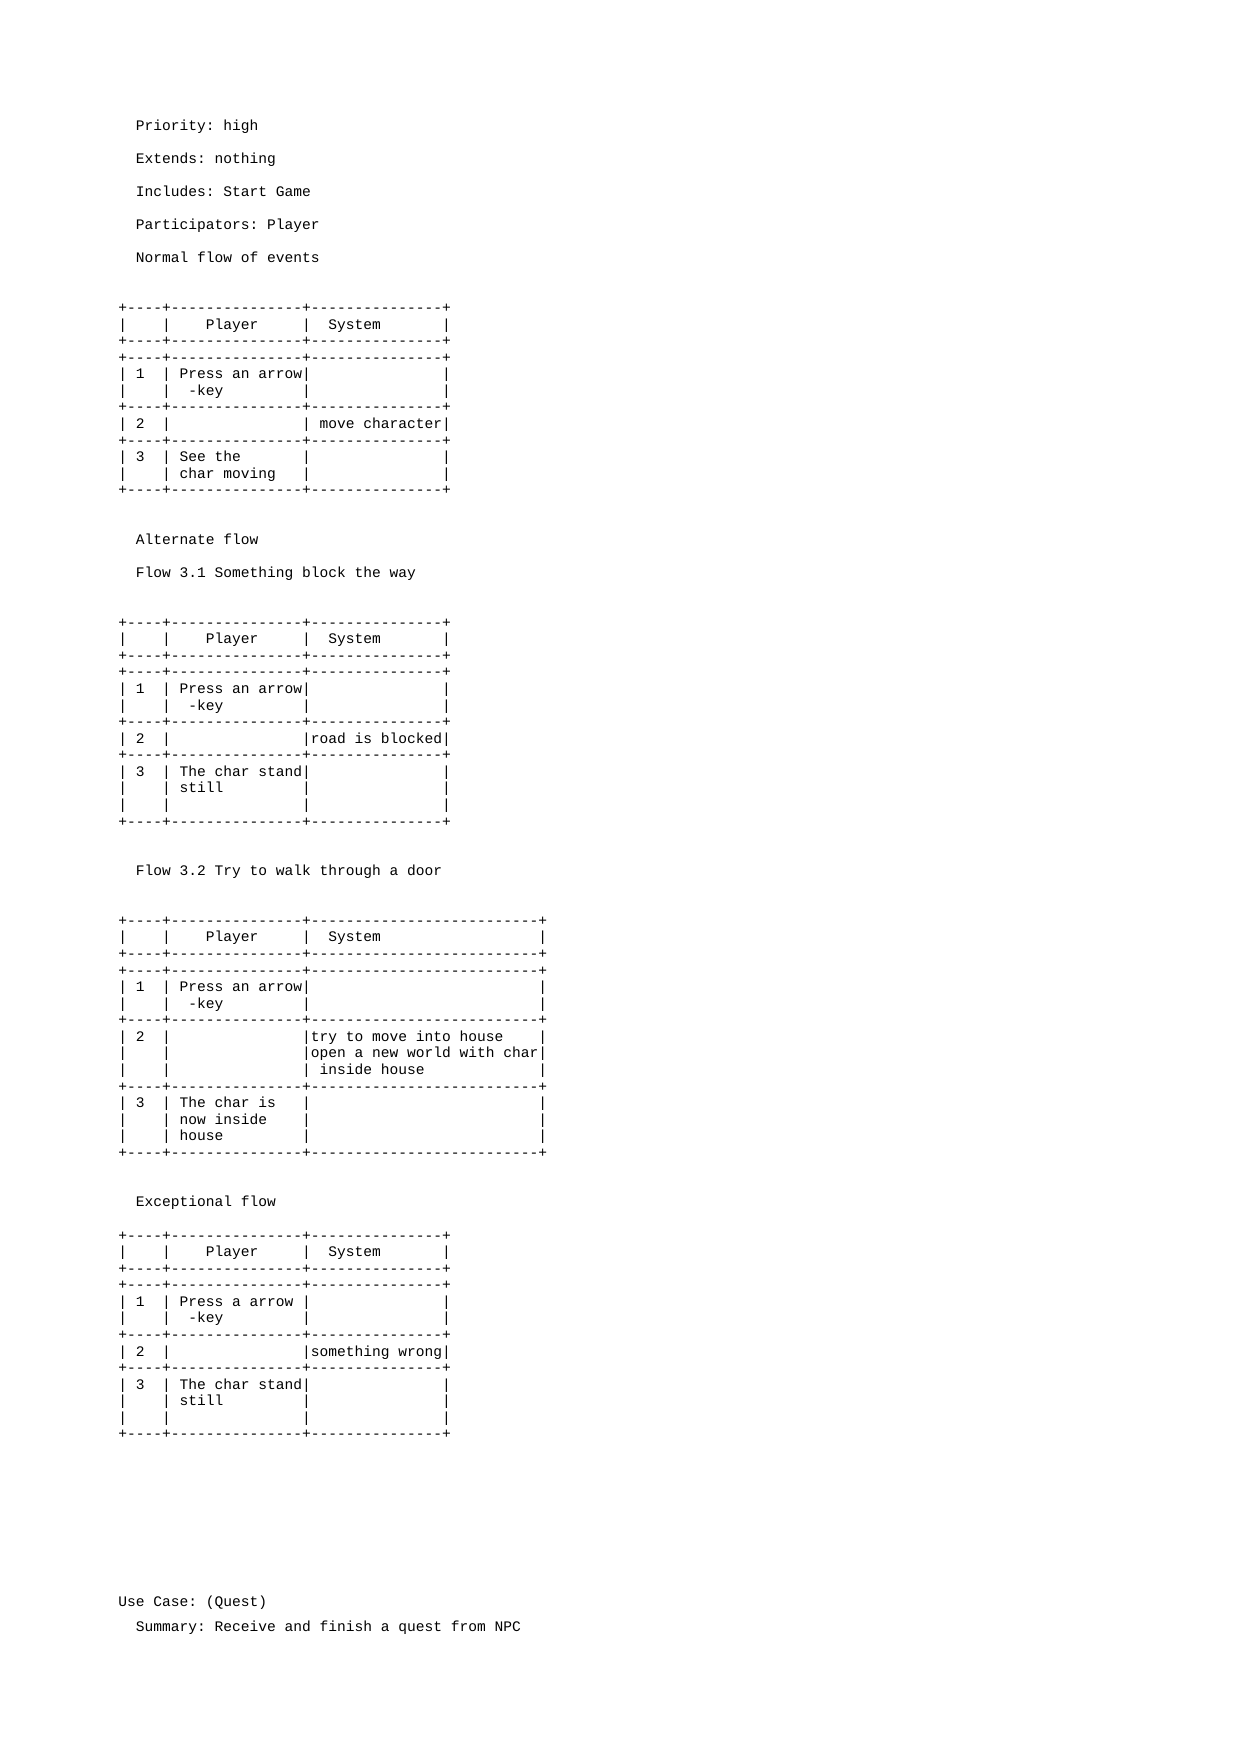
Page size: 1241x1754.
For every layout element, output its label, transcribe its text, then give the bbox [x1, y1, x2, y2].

text | 2 | |road is blocked| [118, 731, 1122, 747]
text | 3 | The char is | | [118, 1095, 1122, 1112]
text | 1 | Press an arrow| | [118, 367, 1122, 383]
text | | | | [118, 1410, 1122, 1427]
text +----+---------------+--------------------------+ [118, 1145, 1122, 1162]
text +----+---------------+---------------+ [118, 433, 1122, 449]
text Alternate flow [118, 532, 1122, 549]
text +----+---------------+---------------+ [118, 1427, 1122, 1443]
text | | -key | | [118, 383, 1122, 400]
text +----+---------------+---------------+ [118, 1327, 1122, 1344]
text +----+---------------+---------------+ [118, 814, 1122, 830]
text +----+---------------+---------------+ [118, 482, 1122, 499]
text Extends: nothing [118, 151, 1122, 168]
text +----+---------------+---------------+ [118, 615, 1122, 632]
text +----+---------------+--------------------------+ [118, 913, 1122, 930]
text +----+---------------+---------------+ [118, 1277, 1122, 1294]
text | 1 | Press an arrow| | [118, 979, 1122, 996]
text | | Player | System | [118, 632, 1122, 648]
text Exceptional flow [118, 1195, 1122, 1211]
text +----+---------------+---------------+ [118, 747, 1122, 764]
text | | Player | System | [118, 1244, 1122, 1261]
text +----+---------------+---------------+ [118, 714, 1122, 731]
text | | now inside | | [118, 1112, 1122, 1128]
text Flow 3.2 Try to walk through a door [118, 863, 1122, 880]
text +----+---------------+---------------+ [118, 350, 1122, 367]
text | | Player | System | [118, 930, 1122, 946]
text | | | inside house | [118, 1062, 1122, 1079]
text | | | | [118, 797, 1122, 814]
text | | -key | | [118, 996, 1122, 1012]
text | 2 | | move character| [118, 416, 1122, 433]
text Participators: Player [118, 217, 1122, 234]
text | | still | | [118, 1393, 1122, 1410]
text +----+---------------+---------------+ [118, 400, 1122, 416]
text | | char moving | | [118, 466, 1122, 482]
text | | Player | System | [118, 317, 1122, 333]
text +----+---------------+---------------+ [118, 1261, 1122, 1277]
text Normal flow of events [118, 251, 1122, 267]
text | 3 | See the | | [118, 449, 1122, 466]
text +----+---------------+---------------+ [118, 1360, 1122, 1377]
text | 3 | The char stand| | [118, 764, 1122, 781]
text Priority: high [118, 118, 1122, 135]
text Includes: Start Game [118, 184, 1122, 201]
text +----+---------------+--------------------------+ [118, 1079, 1122, 1095]
text Summary: Receive and finish a quest from NPC [118, 1619, 1122, 1635]
text +----+---------------+--------------------------+ [118, 946, 1122, 963]
text | | -key | | [118, 1311, 1122, 1327]
text +----+---------------+---------------+ [118, 300, 1122, 317]
text | | house | | [118, 1128, 1122, 1145]
text | 2 | |something wrong| [118, 1344, 1122, 1360]
text +----+---------------+--------------------------+ [118, 963, 1122, 979]
text | 1 | Press a arrow | | [118, 1294, 1122, 1311]
text +----+---------------+--------------------------+ [118, 1012, 1122, 1029]
text +----+---------------+---------------+ [118, 333, 1122, 350]
text | | -key | | [118, 698, 1122, 714]
text | 2 | |try to move into house | [118, 1029, 1122, 1046]
text | | still | | [118, 781, 1122, 797]
text +----+---------------+---------------+ [118, 648, 1122, 665]
text | 1 | Press an arrow| | [118, 681, 1122, 698]
text +----+---------------+---------------+ [118, 665, 1122, 681]
text Flow 3.1 Something block the way [118, 565, 1122, 582]
text +----+---------------+---------------+ [118, 1228, 1122, 1244]
text | | |open a new world with char| [118, 1046, 1122, 1062]
text | 3 | The char stand| | [118, 1377, 1122, 1393]
text Use Case: (Quest) [118, 1594, 1122, 1611]
